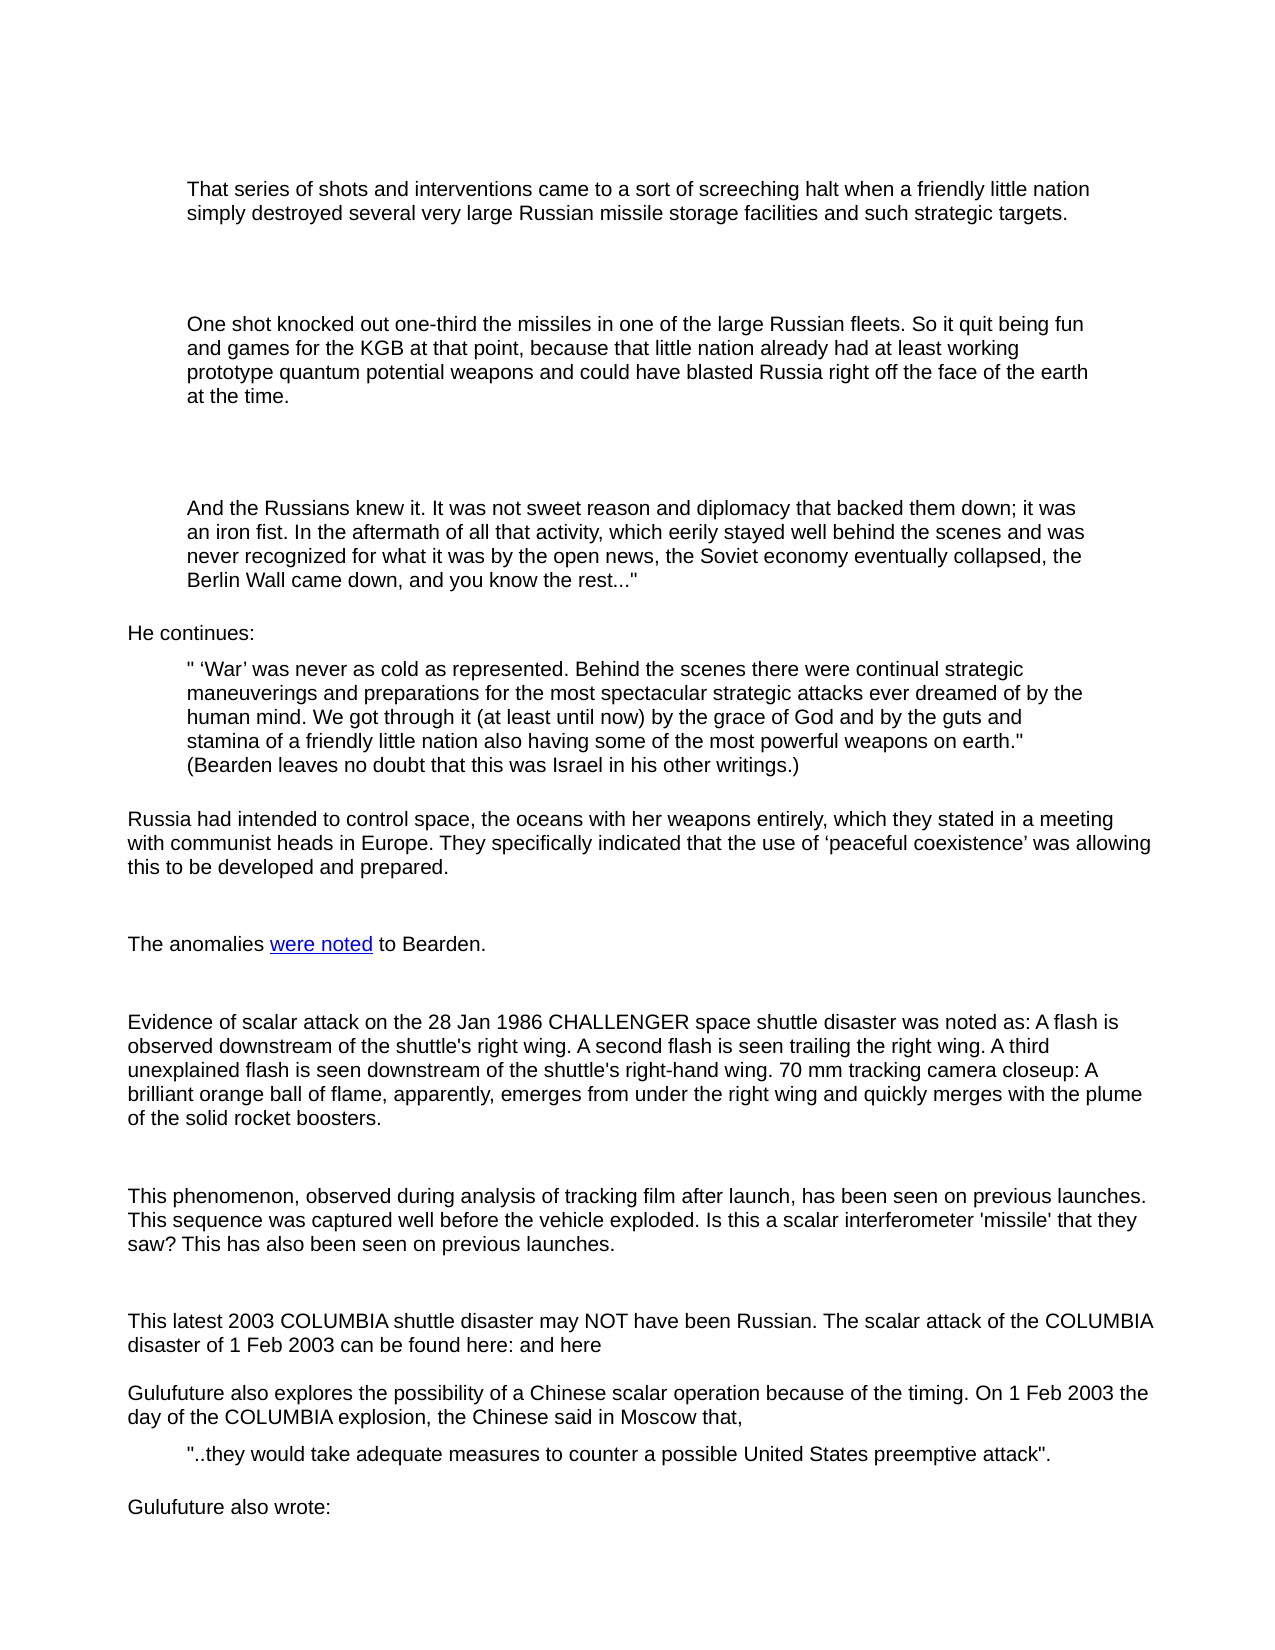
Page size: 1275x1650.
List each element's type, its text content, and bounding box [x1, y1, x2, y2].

text The anomalies were noted to Bearden. [127, 932, 1154, 956]
text "..they would take adequate measures to counter a possible United States preemptive attack". [187, 1441, 1095, 1465]
text That series of shots and interventions came to a sort of screeching halt when a friendly little nation simply destroyed several very large Russian missile storage facilities and such strategic targets. [187, 176, 1095, 224]
text One shot knocked out one-third the missiles in one of the large Russian fleets. So it quit being fun and games for the KGB at that point, because that little nation already had at least working prototype quantum potential weapons and could have blasted Russia right off the face of the earth at the time. [187, 312, 1095, 408]
text This phenomenon, observed during analysis of tracking film after launch, has been seen on previous launches. This sequence was captured well before the vehicle exploded. Is this a scalar interferometer 'missile' that they saw? This has also been seen on previous launches. [127, 1183, 1154, 1255]
text He continues: [127, 621, 1154, 645]
text Gulufuture also wrote: [127, 1495, 1154, 1519]
text Russia had intended to control space, the oceans with her weapons entirely, which they stated in a meeting with communist heads in Europe. They specifically indicated that the use of ‘peaceful coexistence’ was allowing this to be developed and prepared. [127, 807, 1154, 878]
text Evidence of scalar attack on the 28 Jan 1986 CHALLENGER space shuttle disaster was noted as: A flash is observed downstream of the shuttle's right wing. A second flash is seen trailing the right wing. A third unexplained flash is seen downstream of the shuttle's right-hand wing. 70 mm tracking camera closeup: A brilliant orange ball of flame, apparently, emerges from under the right wing and quickly merges with the plume of the solid rocket boosters. [127, 1010, 1154, 1130]
text " ‘War’ was never as cold as represented. Behind the scenes there were continual strategic maneuverings and preparations for the most spectacular strategic attacks ever dreamed of by the human mind. We got through it (at least until now) by the grace of God and by the guts and stamina of a friendly little nation also having some of the most powerful weapons on earth." (Bearden leaves no doubt that this was Israel in his other writings.) [187, 657, 1095, 777]
text This latest 2003 COLUMBIA shuttle disaster may NOT have been Russian. The scalar attack of the COLUMBIA disaster of 1 Feb 2003 can be found here: and here Gulufuture also explores the possibility of a Chinese scalar operation because of the timing. On 1 Feb 2003 the day of the COLUMBIA explosion, the Chinese said in Moscow that, [127, 1309, 1154, 1429]
text And the Russians knew it. It was not sweet reason and diplomacy that backed them down; it was an iron fist. In the aftermath of all that activity, which eerily stayed well behind the scenes and was never recognized for what it was by the open news, the Soviet economy eventually collapsed, the Berlin Wall came down, and you know the rest..." [187, 496, 1095, 591]
